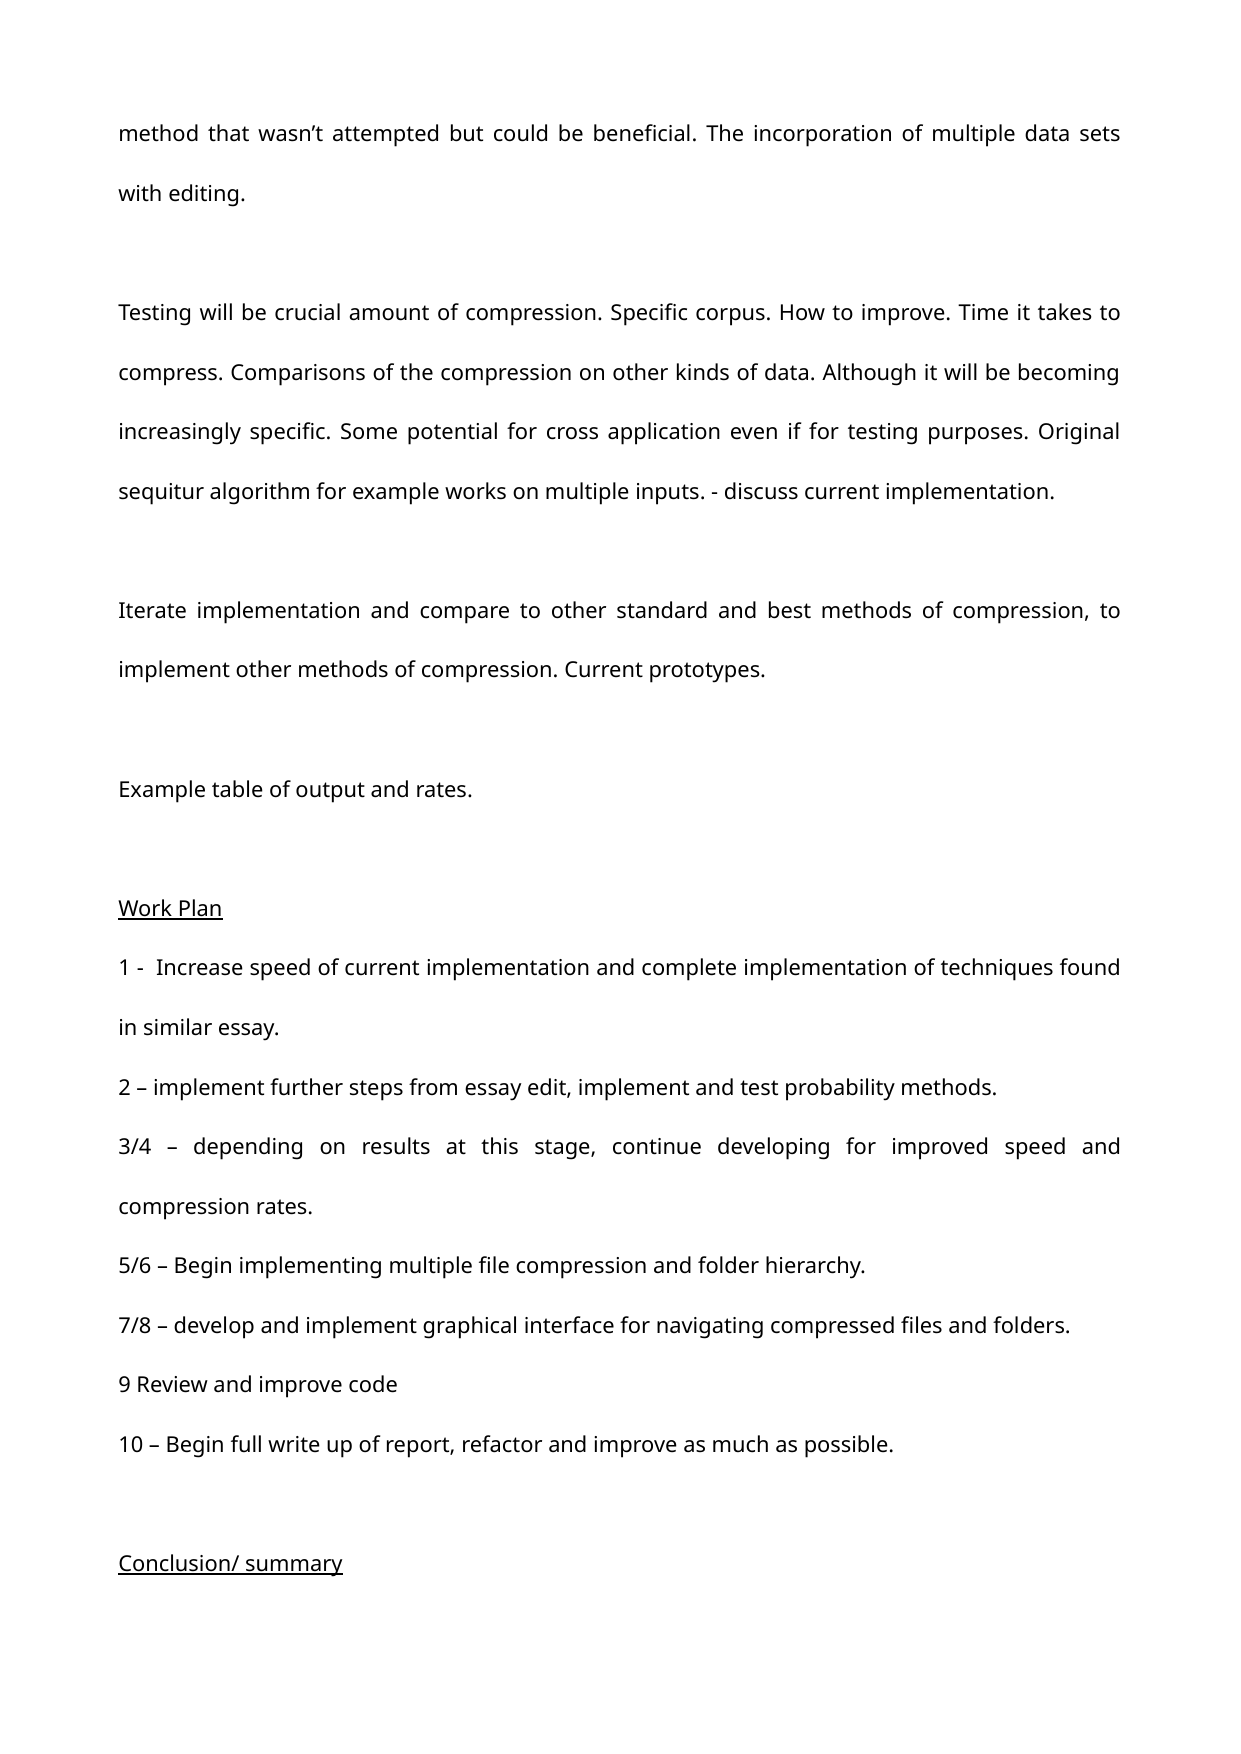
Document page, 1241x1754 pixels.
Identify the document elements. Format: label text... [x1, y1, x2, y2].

text 3/4 – depending on results at this stage, continue developing for improved speed and compression rates. [118, 1131, 1122, 1220]
text 9 Review and improve code [118, 1369, 1122, 1399]
text 2 – implement further steps from essay edit, implement and test probability methods. [118, 1071, 1122, 1101]
text method that wasn’t attempted but could be beneficial. The incorporation of multiple data sets with editing. [118, 118, 1122, 207]
text Iterate implementation and compare to other standard and best methods of compression, to implement other methods of compression. Current prototypes. [118, 595, 1122, 684]
text Conclusion/ summary [118, 1548, 1122, 1578]
text 1 - Increase speed of current implementation and complete implementation of techniques found in similar essay. [118, 952, 1122, 1042]
text Testing will be crucial amount of compression. Specific corpus. How to improve. Time it takes to compress. Comparisons of the compression on other kinds of data. Although it will be becoming increasingly specific. Some potential for cross application even if for testing purposes. Original sequitur algorithm for example works on multiple inputs. - discuss current implementation. [118, 297, 1122, 505]
text 7/8 – develop and implement graphical interface for navigating compressed files and folders. [118, 1310, 1122, 1339]
text Example table of output and rates. [118, 773, 1122, 803]
text Work Plan [118, 893, 1122, 922]
text 10 – Begin full write up of report, refactor and improve as much as possible. [118, 1429, 1122, 1459]
text 5/6 – Begin implementing multiple file compression and folder hierarchy. [118, 1250, 1122, 1280]
